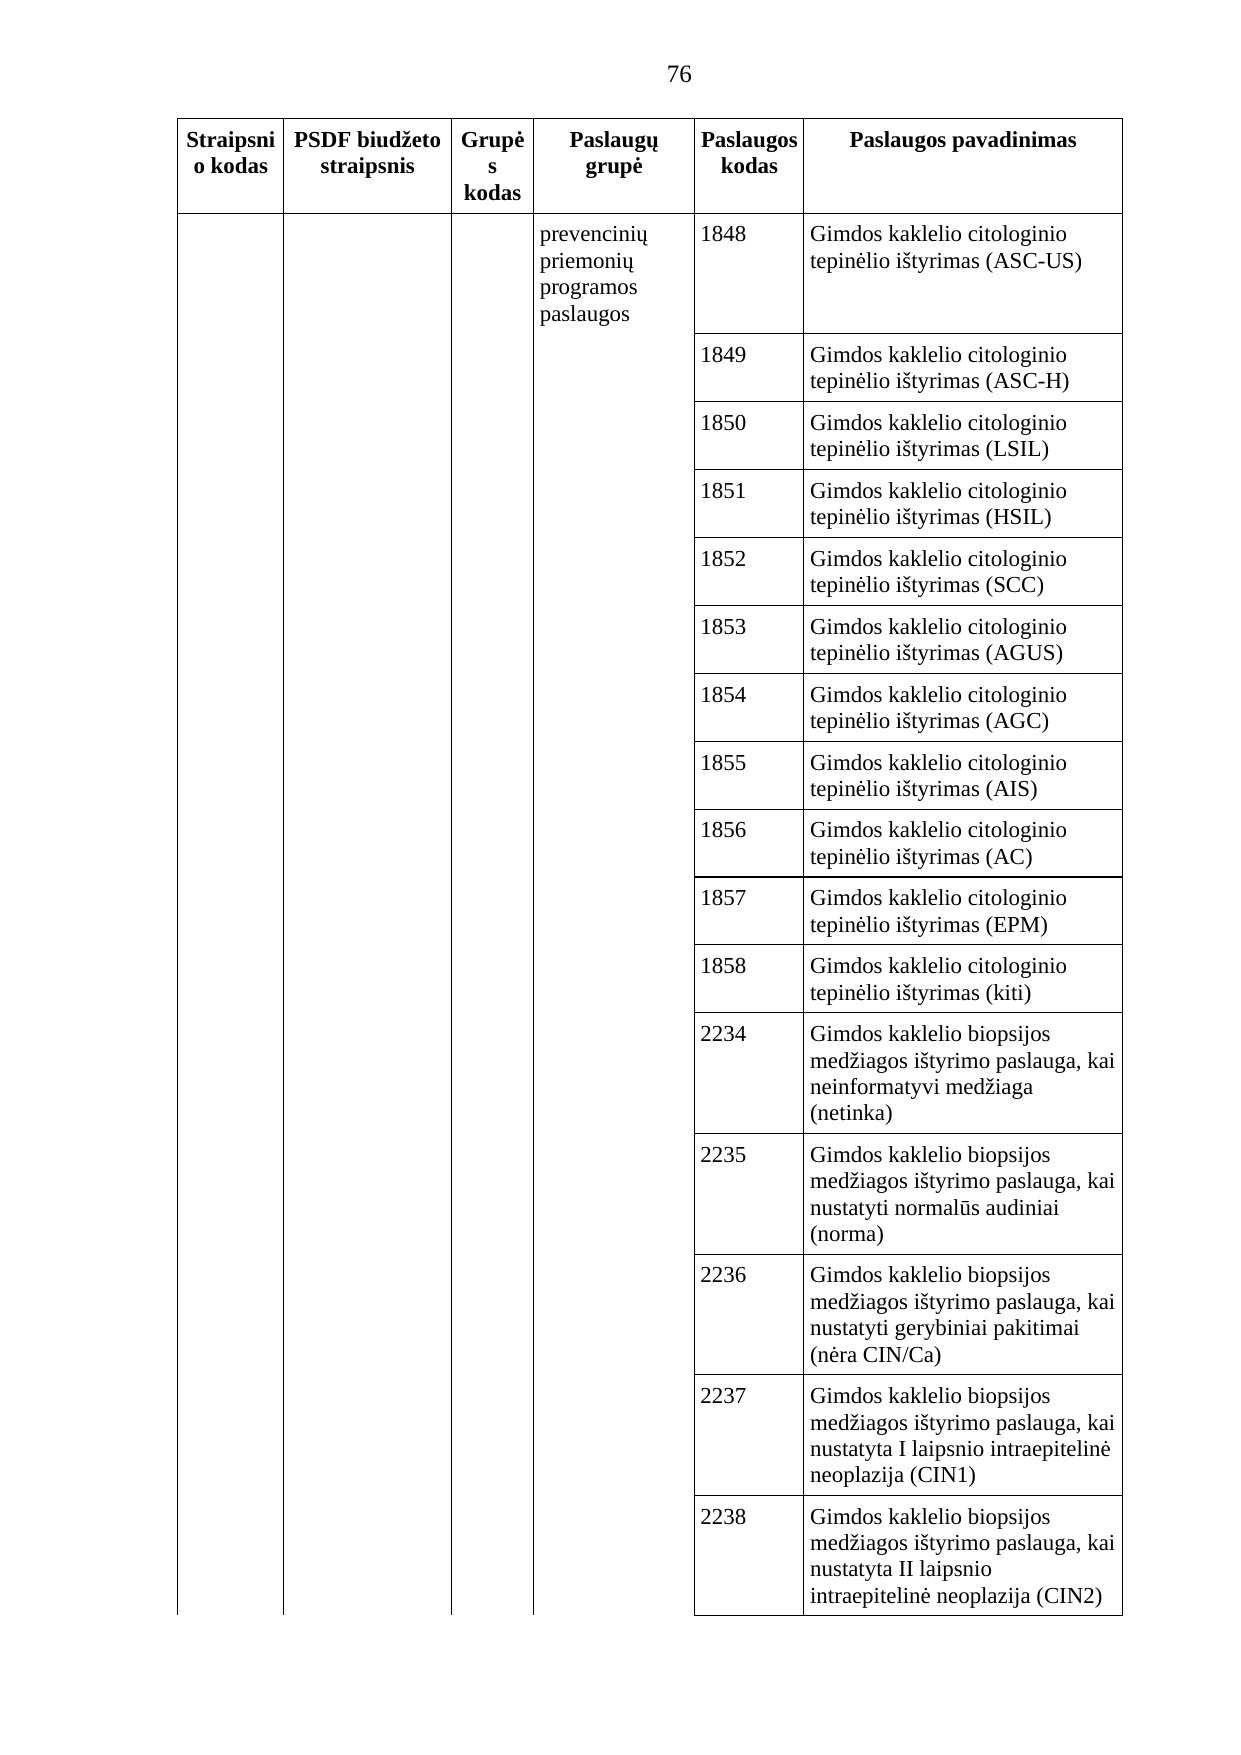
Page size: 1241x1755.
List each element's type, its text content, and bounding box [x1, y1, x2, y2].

table_cell Gimdos kaklelio citologinio tepinėlio ištyrimas (AC) [804, 810, 1122, 876]
table_cell [178, 944, 283, 1012]
table_cell [452, 401, 533, 469]
table_cell [452, 333, 533, 401]
table_cell [534, 876, 694, 944]
table_cell [534, 1495, 694, 1615]
table_cell [284, 333, 451, 401]
table_cell Gimdos kaklelio citologinio tepinėlio ištyrimas (AGC) [804, 674, 1122, 741]
table_cell [178, 214, 283, 333]
table_cell [534, 537, 694, 605]
table_cell Gimdos kaklelio citologinio tepinėlio ištyrimas (HSIL) [804, 470, 1122, 537]
table_cell 2236 [695, 1255, 803, 1374]
table_cell [178, 469, 283, 537]
table_cell 1854 [695, 674, 803, 741]
table_cell [452, 1495, 533, 1615]
table_cell [452, 944, 533, 1012]
table_cell 1851 [695, 470, 803, 537]
table_cell [284, 1374, 451, 1495]
table_cell 1848 [695, 214, 803, 333]
table_cell [284, 1254, 451, 1374]
table_cell [284, 741, 451, 808]
table_cell [452, 1374, 533, 1495]
table_cell [178, 876, 283, 944]
table_cell [452, 741, 533, 808]
table_cell [534, 401, 694, 469]
table_cell 1852 [695, 538, 803, 605]
table_cell [534, 333, 694, 401]
table_cell [284, 809, 451, 876]
table_cell [178, 1495, 283, 1615]
table_cell Gimdos kaklelio citologinio tepinėlio ištyrimas (ASC-US) [804, 214, 1122, 333]
table_cell [178, 741, 283, 808]
table_cell [534, 673, 694, 741]
table_cell [452, 469, 533, 537]
table_cell [284, 605, 451, 673]
table_cell Gimdos kaklelio citologinio tepinėlio ištyrimas (ASC-H) [804, 334, 1122, 401]
table_cell [534, 1374, 694, 1495]
table_cell [452, 214, 533, 333]
table_cell Gimdos kaklelio citologinio tepinėlio ištyrimas (AGUS) [804, 606, 1122, 673]
table_cell [534, 1254, 694, 1374]
table_cell Gimdos kaklelio citologinio tepinėlio ištyrimas (SCC) [804, 538, 1122, 605]
table_cell 1856 [695, 810, 803, 876]
table_cell [178, 605, 283, 673]
table_cell [534, 605, 694, 673]
table_header Paslaugos kodas [695, 119, 803, 212]
table_cell [284, 1133, 451, 1253]
table_cell [452, 605, 533, 673]
table_cell Gimdos kaklelio biopsijos medžiagos ištyrimo paslauga, kai nustatyti gerybiniai pakitimai (nėra CIN/Ca) [804, 1255, 1122, 1374]
table_cell 1853 [695, 606, 803, 673]
table_cell Gimdos kaklelio biopsijos medžiagos ištyrimo paslauga, kai nustatyta I laipsnio intraepitelinė neoplazija (CIN1) [804, 1375, 1122, 1495]
table_cell prevencinių priemonių programos paslaugos [534, 214, 694, 333]
table_cell [284, 469, 451, 537]
table_cell [452, 1012, 533, 1133]
table_cell [534, 469, 694, 537]
table_header PSDF biudžeto straipsnis [284, 119, 451, 212]
table_cell [284, 537, 451, 605]
table_cell [452, 876, 533, 944]
table_cell [284, 214, 451, 333]
table_header Paslaugos pavadinimas [804, 119, 1122, 212]
table_cell [284, 944, 451, 1012]
table_cell [284, 1012, 451, 1133]
table_cell Gimdos kaklelio biopsijos medžiagos ištyrimo paslauga, kai nustatyta II laipsnio intraepitelinė neoplazija (CIN2) [804, 1496, 1122, 1615]
table_cell [452, 537, 533, 605]
table_cell [534, 944, 694, 1012]
table_cell [178, 1374, 283, 1495]
table_cell [284, 401, 451, 469]
table_cell [534, 1012, 694, 1133]
table_cell [178, 333, 283, 401]
table_cell [284, 1495, 451, 1615]
table_cell 1857 [695, 878, 803, 944]
table_cell [178, 1133, 283, 1253]
table_cell 2234 [695, 1013, 803, 1133]
table_header Paslaugų grupė [534, 119, 694, 212]
table_cell [178, 401, 283, 469]
table_cell [178, 673, 283, 741]
table_cell Gimdos kaklelio citologinio tepinėlio ištyrimas (LSIL) [804, 402, 1122, 469]
table_header Grupės kodas [452, 119, 533, 212]
table_cell [534, 741, 694, 808]
table_cell 2237 [695, 1375, 803, 1495]
table_cell 1849 [695, 334, 803, 401]
table_cell Gimdos kaklelio biopsijos medžiagos ištyrimo paslauga, kai nustatyti normalūs audiniai (norma) [804, 1134, 1122, 1253]
table_cell 1855 [695, 742, 803, 808]
table_cell 1858 [695, 945, 803, 1012]
table_cell [178, 1254, 283, 1374]
table_cell [452, 809, 533, 876]
table_cell [452, 673, 533, 741]
table_cell [452, 1133, 533, 1253]
table_cell [534, 1133, 694, 1253]
table_cell 2238 [695, 1496, 803, 1615]
table_cell [178, 1012, 283, 1133]
table_cell [178, 537, 283, 605]
table_cell Gimdos kaklelio biopsijos medžiagos ištyrimo paslauga, kai neinformatyvi medžiaga (netinka) [804, 1013, 1122, 1133]
table_cell 1850 [695, 402, 803, 469]
table_cell 2235 [695, 1134, 803, 1253]
table_cell [284, 876, 451, 944]
table_header Straipsnio kodas [178, 119, 283, 212]
table_cell [452, 1254, 533, 1374]
table_cell Gimdos kaklelio citologinio tepinėlio ištyrimas (EPM) [804, 878, 1122, 944]
table_cell Gimdos kaklelio citologinio tepinėlio ištyrimas (AIS) [804, 742, 1122, 808]
table_cell [178, 809, 283, 876]
table_cell [284, 673, 451, 741]
table_cell Gimdos kaklelio citologinio tepinėlio ištyrimas (kiti) [804, 945, 1122, 1012]
table_cell [534, 809, 694, 876]
